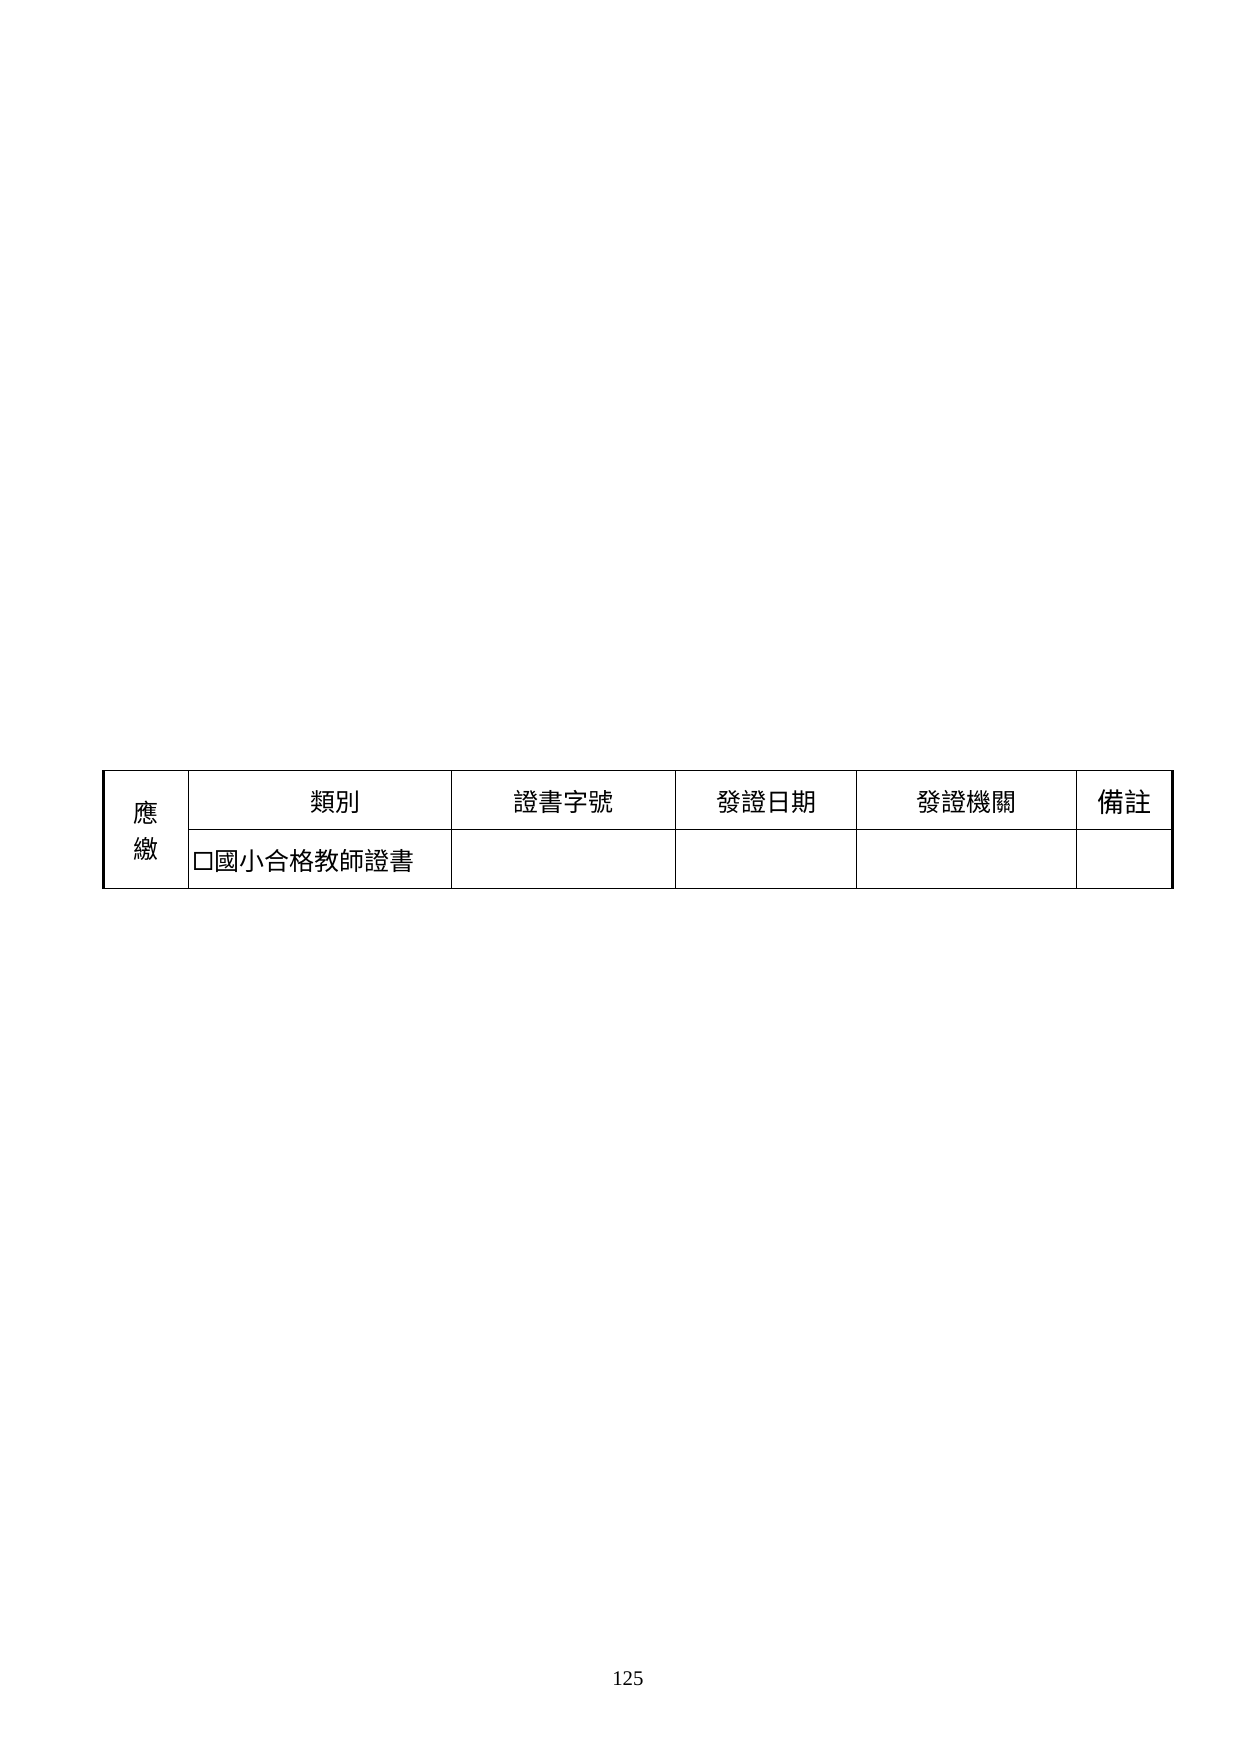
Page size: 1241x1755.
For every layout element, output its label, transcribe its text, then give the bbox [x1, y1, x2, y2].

table_cell 備註 [1077, 771, 1171, 829]
table_cell 發證日期 [676, 771, 856, 829]
table_cell 發證機關 [857, 771, 1076, 829]
table_cell 證書字號 [452, 771, 675, 829]
table_cell [452, 830, 675, 888]
table_cell [857, 830, 1076, 888]
table_cell [1077, 830, 1171, 888]
table_cell 應 繳 驗 證 件 [105, 771, 188, 888]
table_cell 類別 [189, 771, 451, 829]
table_cell 國小合格教師證書 [189, 830, 451, 888]
table_cell [676, 830, 856, 888]
